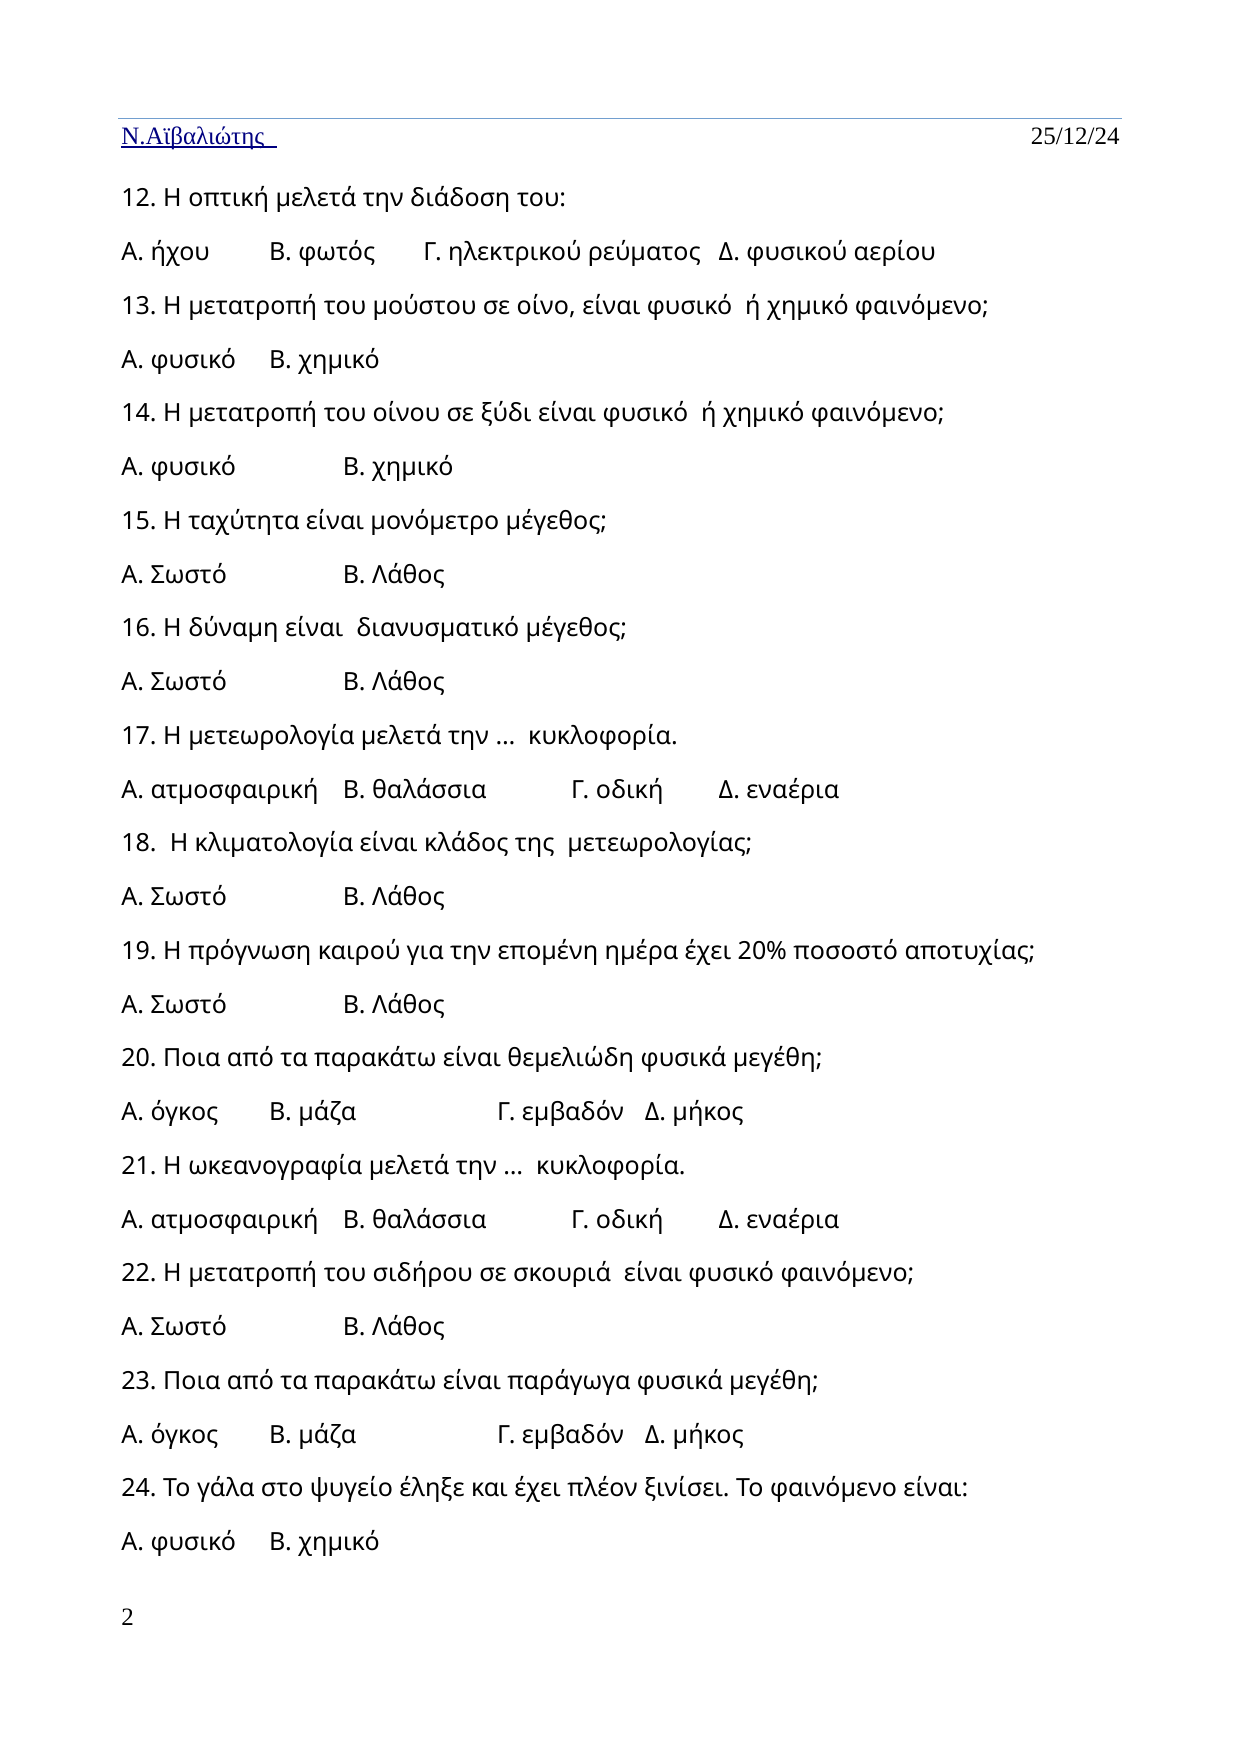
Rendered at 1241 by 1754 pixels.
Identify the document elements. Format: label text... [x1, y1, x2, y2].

text 13. Η μετατροπή του μούστου σε οίνο, είναι φυσικό ή χημικό φαινόμενο; [121, 287, 1119, 322]
text 17. Η μετεωρολογία μελετά την … κυκλοφορία. [121, 717, 1119, 752]
text 21. Η ωκεανογραφία μελετά την … κυκλοφορία. [121, 1147, 1119, 1182]
text Α. ατμοσφαιρική Β. θαλάσσια Γ. οδική Δ. εναέρια [121, 1201, 1119, 1235]
text Α. όγκος Β. μάζα Γ. εμβαδόν Δ. μήκος [121, 1416, 1119, 1450]
text Α. όγκος Β. μάζα Γ. εμβαδόν Δ. μήκος [121, 1094, 1119, 1128]
text 20. Ποια από τα παρακάτω είναι θεμελιώδη φυσικά μεγέθη; [121, 1040, 1119, 1074]
text Α. Σωστό Β. Λάθος [121, 556, 1119, 590]
text Α. φυσικό Β. χημικό [121, 449, 1119, 483]
text Α. φυσικό Β. χημικό [121, 341, 1119, 375]
text Α. ατμοσφαιρική Β. θαλάσσια Γ. οδική Δ. εναέρια [121, 771, 1119, 805]
text 15. Η ταχύτητα είναι μονόμετρο μέγεθος; [121, 502, 1119, 537]
text 19. Η πρόγνωση καιρού για την επομένη ημέρα έχει 20% ποσοστό αποτυχίας; [121, 932, 1119, 967]
text 16. Η δύναμη είναι διανυσματικό μέγεθος; [121, 610, 1119, 644]
text 12. Η οπτική μελετά την διάδοση του: [121, 180, 1119, 214]
text 23. Ποια από τα παρακάτω είναι παράγωγα φυσικά μεγέθη; [121, 1362, 1119, 1397]
text Α. ήχου Β. φωτός Γ. ηλεκτρικού ρεύματος Δ. φυσικού αερίου [121, 234, 1119, 268]
text 22. Η μετατροπή του σιδήρου σε σκουριά είναι φυσικό φαινόμενο; [121, 1255, 1119, 1289]
text 24. Το γάλα στο ψυγείο έληξε και έχει πλέον ξινίσει. Το φαινόμενο είναι: [121, 1470, 1119, 1504]
text 18. Η κλιματολογία είναι κλάδος της μετεωρολογίας; [121, 825, 1119, 859]
text Α. Σωστό Β. Λάθος [121, 1309, 1119, 1343]
text Α. Σωστό Β. Λάθος [121, 664, 1119, 698]
text Α. Σωστό Β. Λάθος [121, 986, 1119, 1020]
text 14. Η μετατροπή του οίνου σε ξύδι είναι φυσικό ή χημικό φαινόμενο; [121, 395, 1119, 429]
text Α. Σωστό Β. Λάθος [121, 879, 1119, 913]
text Α. φυσικό Β. χημικό [121, 1524, 1119, 1558]
